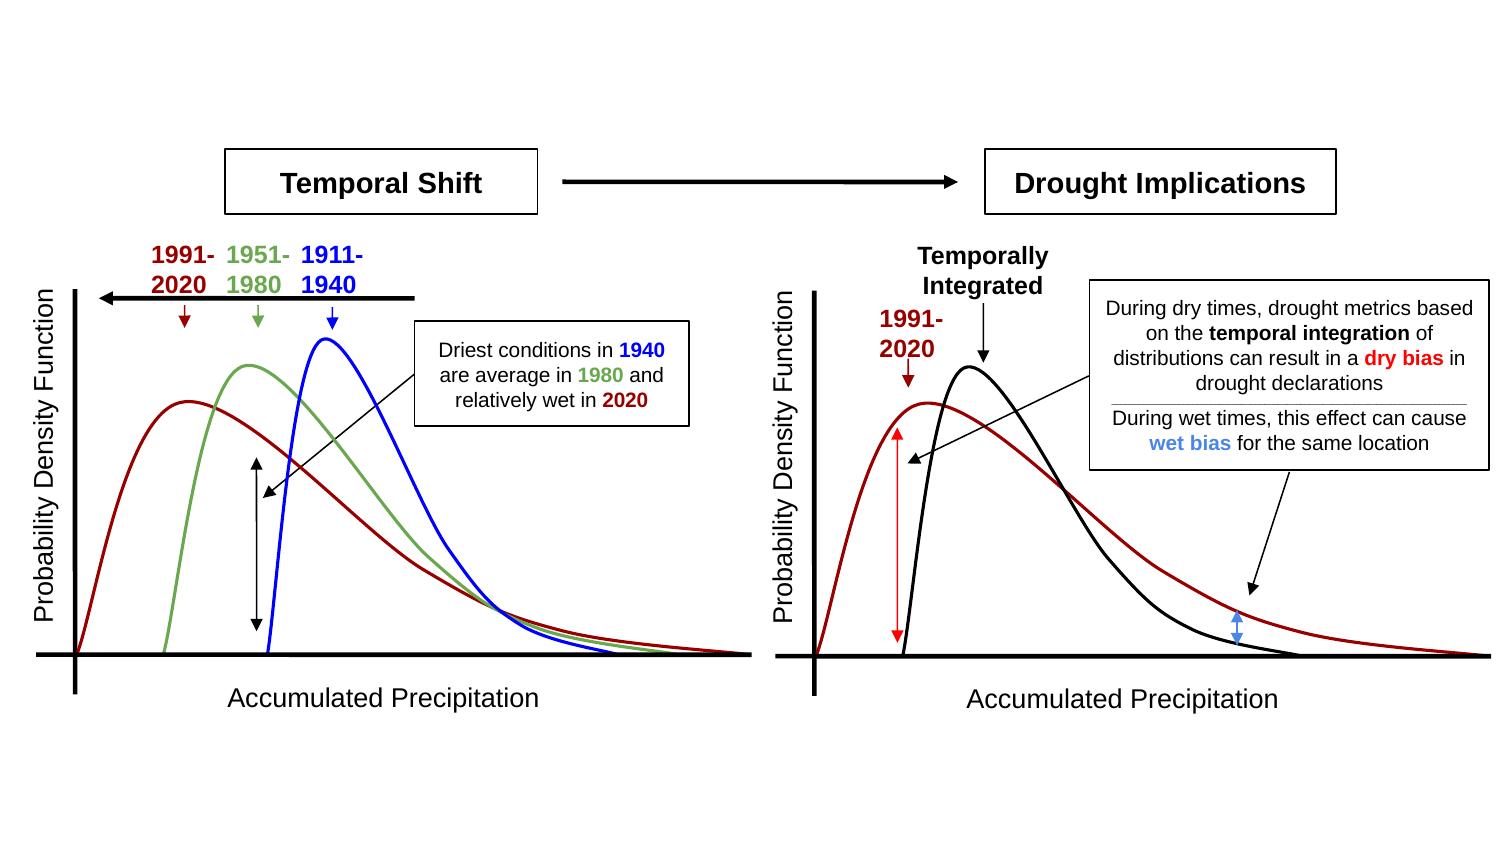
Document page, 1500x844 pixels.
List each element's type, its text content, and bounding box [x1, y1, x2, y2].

text_box Temporal Shift [224, 148, 538, 215]
text_box Accumulated Precipitation [951, 666, 1303, 730]
text_box Probability Density Function [10, 268, 74, 639]
text_box 1991- 2020 [136, 223, 235, 344]
text_box Drought Implications [985, 148, 1336, 215]
text_box Temporally Integrated [886, 224, 1081, 315]
text_box 1991- 2020 [864, 287, 964, 378]
text_box During dry times, drought metrics based on the temporal integration of distributions can result in a dry bias in drought declarations _______________________________________________________________________________ During wet times, this effect can cause wet bias for the same location [1089, 280, 1490, 470]
text_box 1951- 1980 [235, 223, 310, 314]
text_box Accumulated Precipitation [212, 665, 563, 728]
text_box Driest conditions in 1940 are average in 1980 and relatively wet in 2020 [414, 321, 690, 427]
text_box Probability Density Function [749, 269, 813, 640]
text_box 1911-1940 [310, 223, 385, 314]
